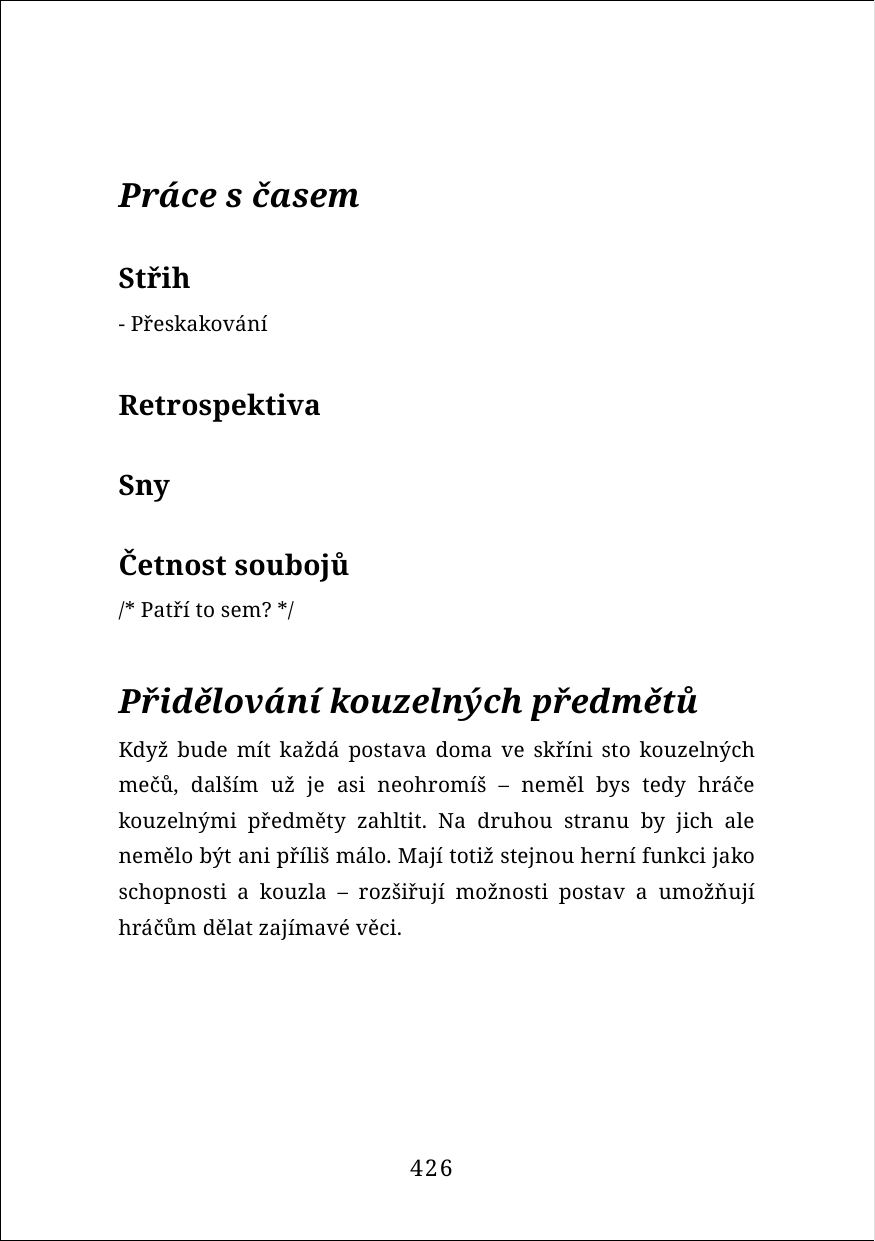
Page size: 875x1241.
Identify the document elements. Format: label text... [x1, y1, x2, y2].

subtitle Střih [118, 258, 756, 297]
subtitle Retrospektiva [118, 386, 756, 424]
subtitle Přidělování kouzelných předmětů [118, 678, 756, 723]
text /* Patří to sem? */ [118, 595, 756, 623]
subtitle Práce s časem [118, 172, 756, 217]
text Když bude mít každá postava doma ve skříni sto kouzelných mečů, dalším už je asi neohromíš – neměl bys tedy hráče kouzelnými předměty zahltit. Na druhou stranu by jich ale nemělo být ani příliš málo. Mají totiž stejnou herní funkci jako schopnosti a kouzla – rozšiřují možnosti postav a umožňují hráčům dělat zajímavé věci. [118, 735, 756, 941]
text - Přeskakování [118, 309, 756, 337]
subtitle Četnost soubojů [118, 545, 756, 583]
subtitle Sny [118, 465, 756, 503]
